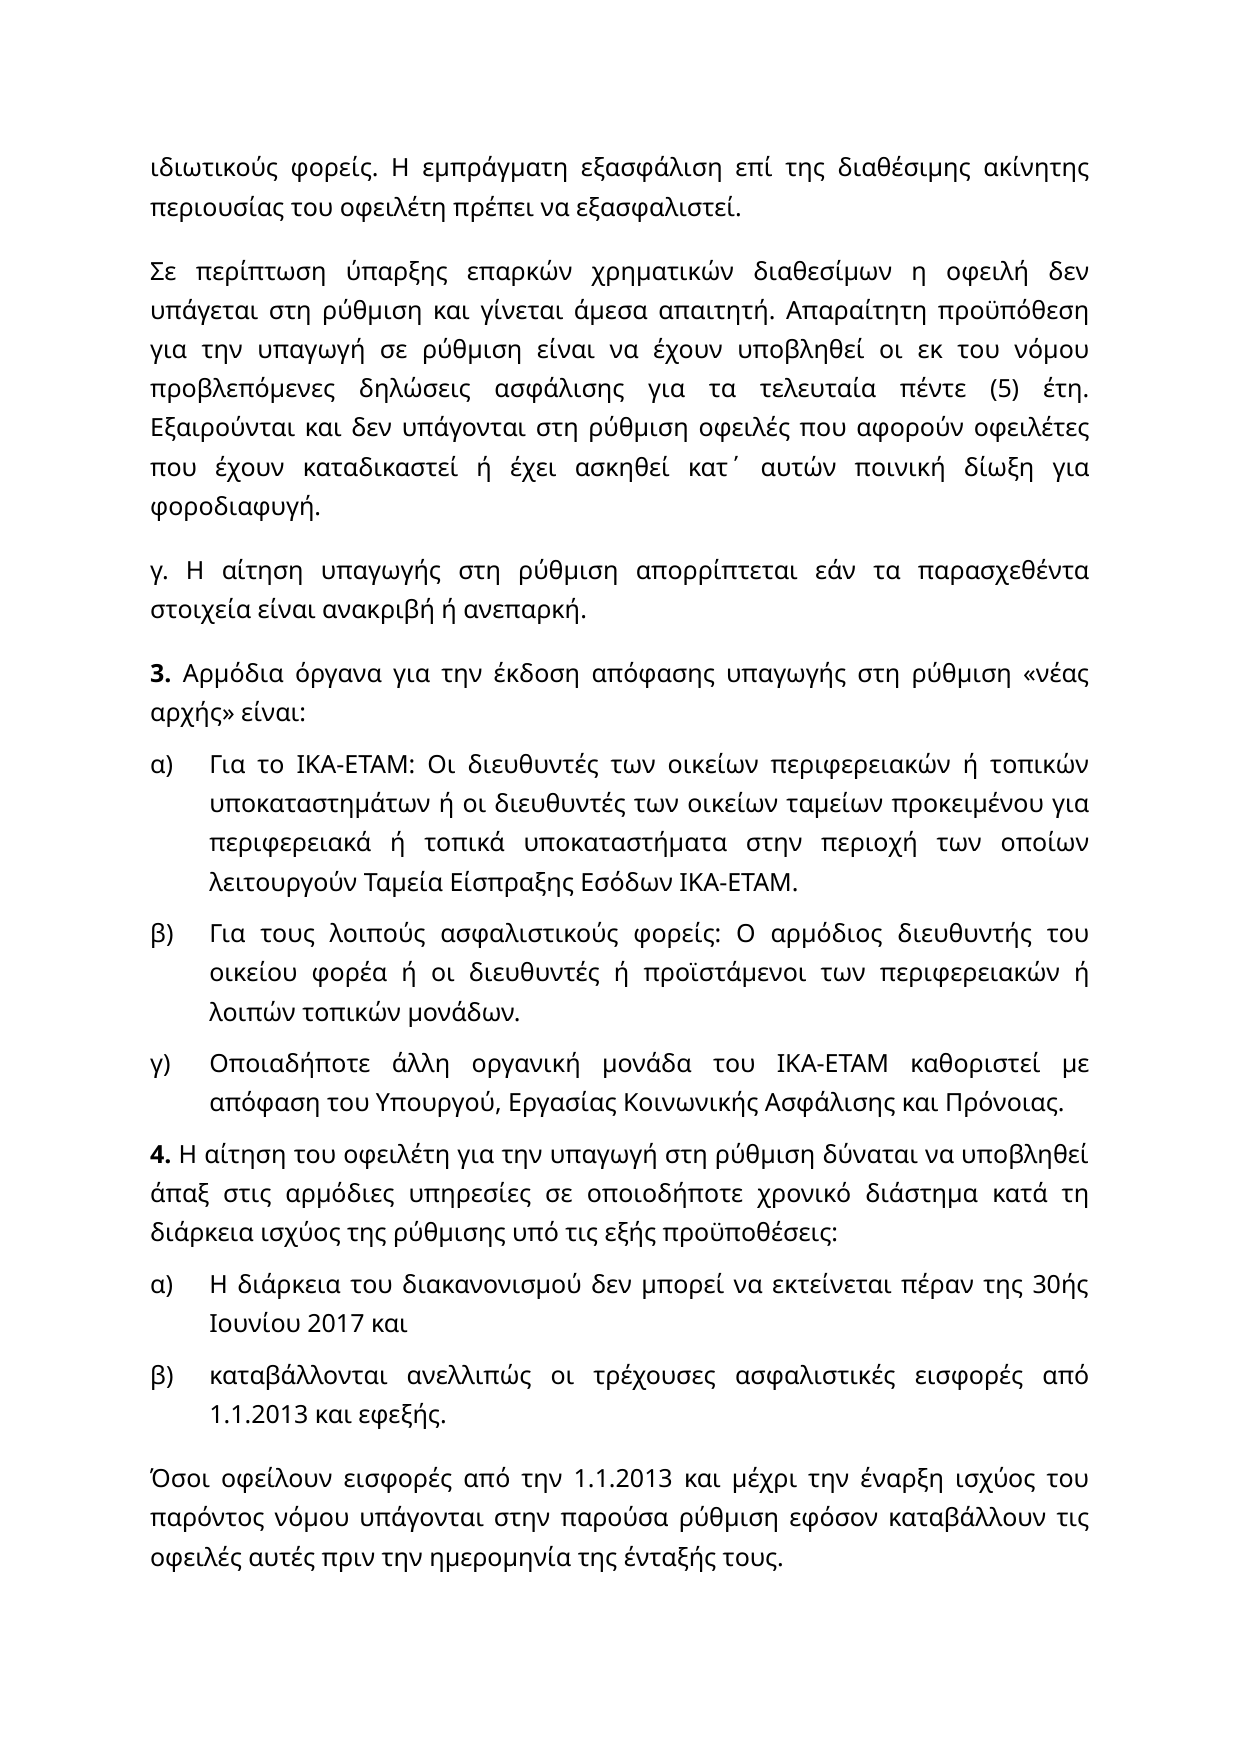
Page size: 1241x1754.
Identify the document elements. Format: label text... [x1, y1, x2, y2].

text Όσοι οφείλουν εισφορές από την 1.1.2013 και μέχρι την έναρξη ισχύος του παρόντος νόμου υπάγονται στην παρούσα ρύθμιση εφόσον καταβάλλουν τις οφειλές αυτές πριν την ημερομηνία της ένταξής τους. [150, 1461, 1090, 1573]
text Σε περίπτωση ύπαρξης επαρκών χρηματικών διαθεσίμων η οφειλή δεν υπάγεται στη ρύθμιση και γίνεται άμεσα απαιτητή. Απαραίτητη προϋπόθεση για την υπαγωγή σε ρύθμιση είναι να έχουν υποβληθεί οι εκ του νόμου προβλεπόμενες δηλώσεις ασφάλισης για τα τελευταία πέντε (5) έτη. Εξαιρούνται και δεν υπάγονται στη ρύθμιση οφειλές που αφορούν οφειλέτες που έχουν καταδικαστεί ή έχει ασκηθεί κατ΄ αυτών ποινική δίωξη για φοροδιαφυγή. [150, 253, 1090, 522]
text 3. Αρμόδια όργανα για την έκδοση απόφασης υπαγωγής στη ρύθμιση «νέας αρχής» είναι: [150, 656, 1090, 729]
text ιδιωτικούς φορείς. Η εμπράγματη εξασφάλιση επί της διαθέσιμης ακίνητης περιουσίας του οφειλέτη πρέπει να εξασφαλιστεί. [150, 150, 1090, 223]
list α) Για το ΙΚΑ-ΕΤΑΜ: Οι διευθυντές των οικείων περιφερειακών ή τοπικών υποκαταστημάτων ή οι διευθυντές των οικείων ταμείων προκειμένου για περιφερειακά ή τοπικά υποκαταστήματα στην περιοχή των οποίων λειτουργούν Ταμεία Είσπραξης Εσόδων ΙΚΑ-ΕΤΑΜ. [150, 747, 1090, 898]
list β) Για τους λοιπούς ασφαλιστικούς φορείς: Ο αρμόδιος διευθυντής του οικείου φορέα ή οι διευθυντές ή προϊστάμενοι των περιφερειακών ή λοιπών τοπικών μονάδων. [150, 916, 1090, 1028]
list α) Η διάρκεια του διακανονισμού δεν μπορεί να εκτείνεται πέραν της 30ής Ιουνίου 2017 και [150, 1267, 1090, 1340]
list γ) Οποιαδήποτε άλλη οργανική μονάδα του ΙΚΑ-ΕΤΑΜ καθοριστεί με απόφαση του Υπουργού, Εργασίας Κοινωνικής Ασφάλισης και Πρόνοιας. [150, 1046, 1090, 1119]
text 4. Η αίτηση του οφειλέτη για την υπαγωγή στη ρύθμιση δύναται να υποβληθεί άπαξ στις αρμόδιες υπηρεσίες σε οποιοδήποτε χρονικό διάστημα κατά τη διάρκεια ισχύος της ρύθμισης υπό τις εξής προϋποθέσεις: [150, 1137, 1090, 1249]
text γ. Η αίτηση υπαγωγής στη ρύθμιση απορρίπτεται εάν τα παρασχεθέντα στοιχεία είναι ανακριβή ή ανεπαρκή. [150, 552, 1090, 626]
list β) καταβάλλονται ανελλιπώς οι τρέχουσες ασφαλιστικές εισφορές από 1.1.2013 και εφεξής. [150, 1357, 1090, 1431]
